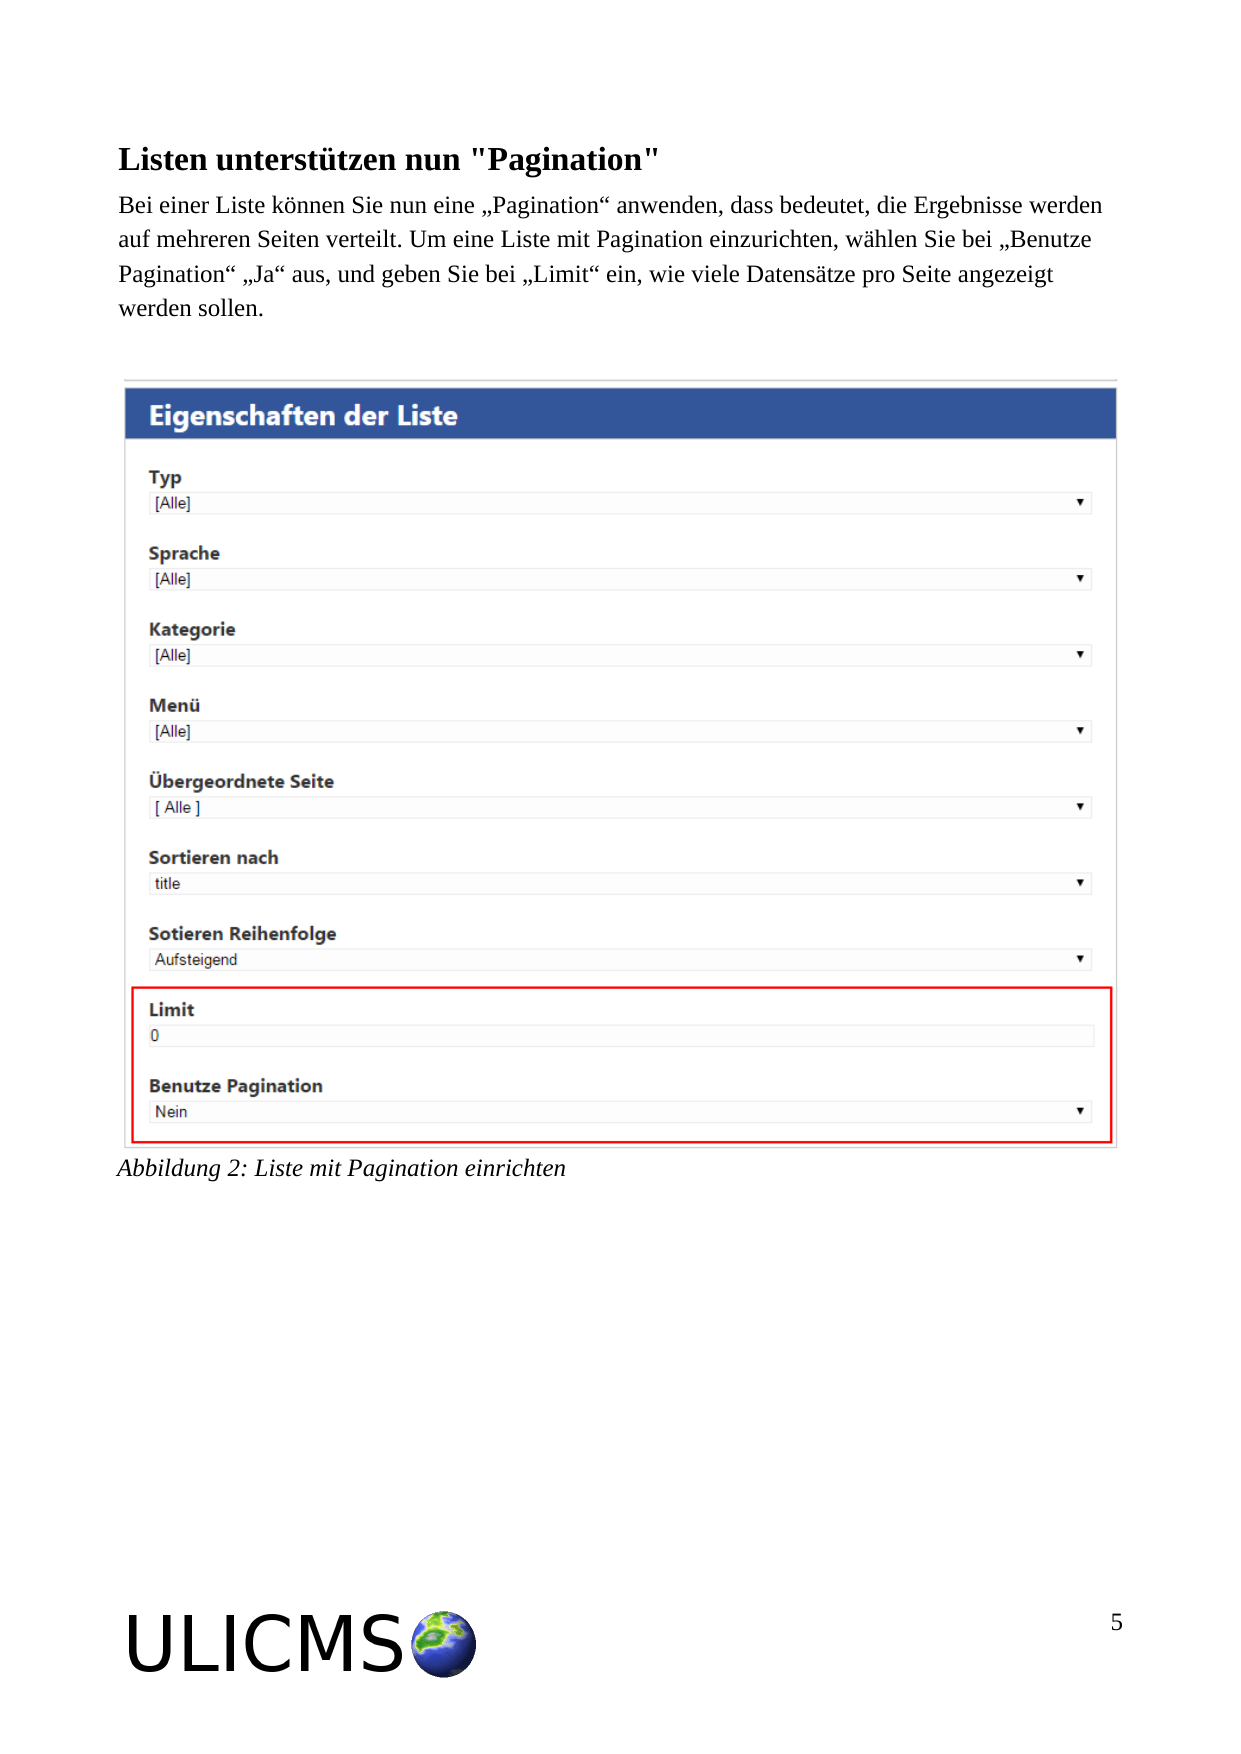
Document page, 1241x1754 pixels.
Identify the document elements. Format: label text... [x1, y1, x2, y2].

subtitle Listen unterstützen nun "Pagination" [118, 139, 1123, 178]
picture [118, 1607, 479, 1681]
picture [116, 379, 1122, 1153]
text Bei einer Liste können Sie nun eine „Pagination“ anwenden, dass bedeutet, die Ergebnisse werden auf mehreren Seiten verteilt. Um eine Liste mit Pagination einzurichten, wählen Sie bei „Benutze Pagination“ „Ja“ aus, und geben Sie bei „Limit“ ein, wie viele Datensätze pro Seite angezeigt werden sollen. [118, 190, 1123, 322]
text Abbildung 2: Liste mit Pagination einrichten [117, 1153, 1122, 1181]
